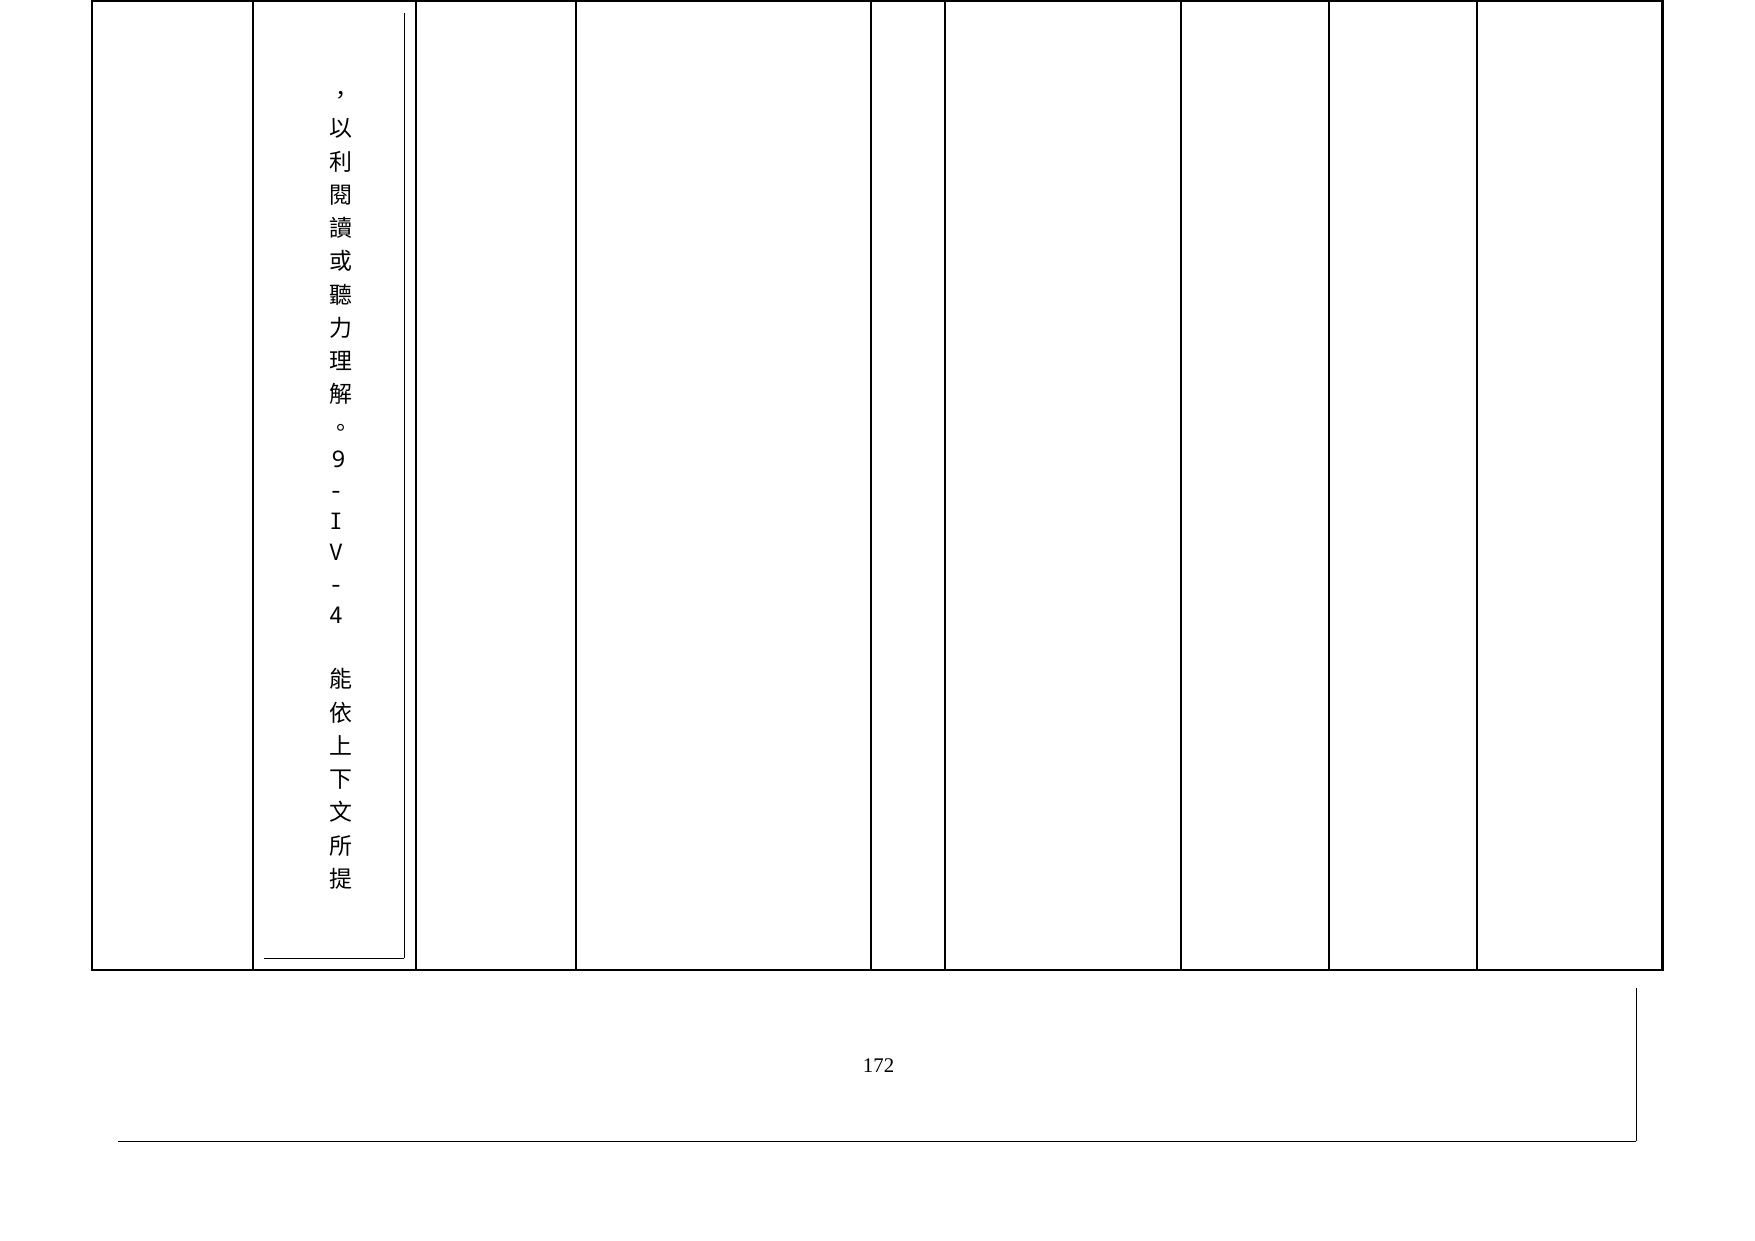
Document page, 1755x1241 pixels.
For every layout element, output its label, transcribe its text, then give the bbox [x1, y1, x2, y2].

table_cell [946, 2, 1180, 969]
table_cell [1182, 2, 1328, 969]
table_cell ，以利閱讀或聽力理解。 9-IV-4 能依上下文所提 [254, 2, 415, 969]
table_cell [577, 2, 870, 969]
table_cell [872, 2, 944, 969]
table_cell [417, 2, 575, 969]
table_cell [1478, 2, 1661, 969]
table_cell [93, 2, 252, 969]
table_cell [1330, 2, 1476, 969]
